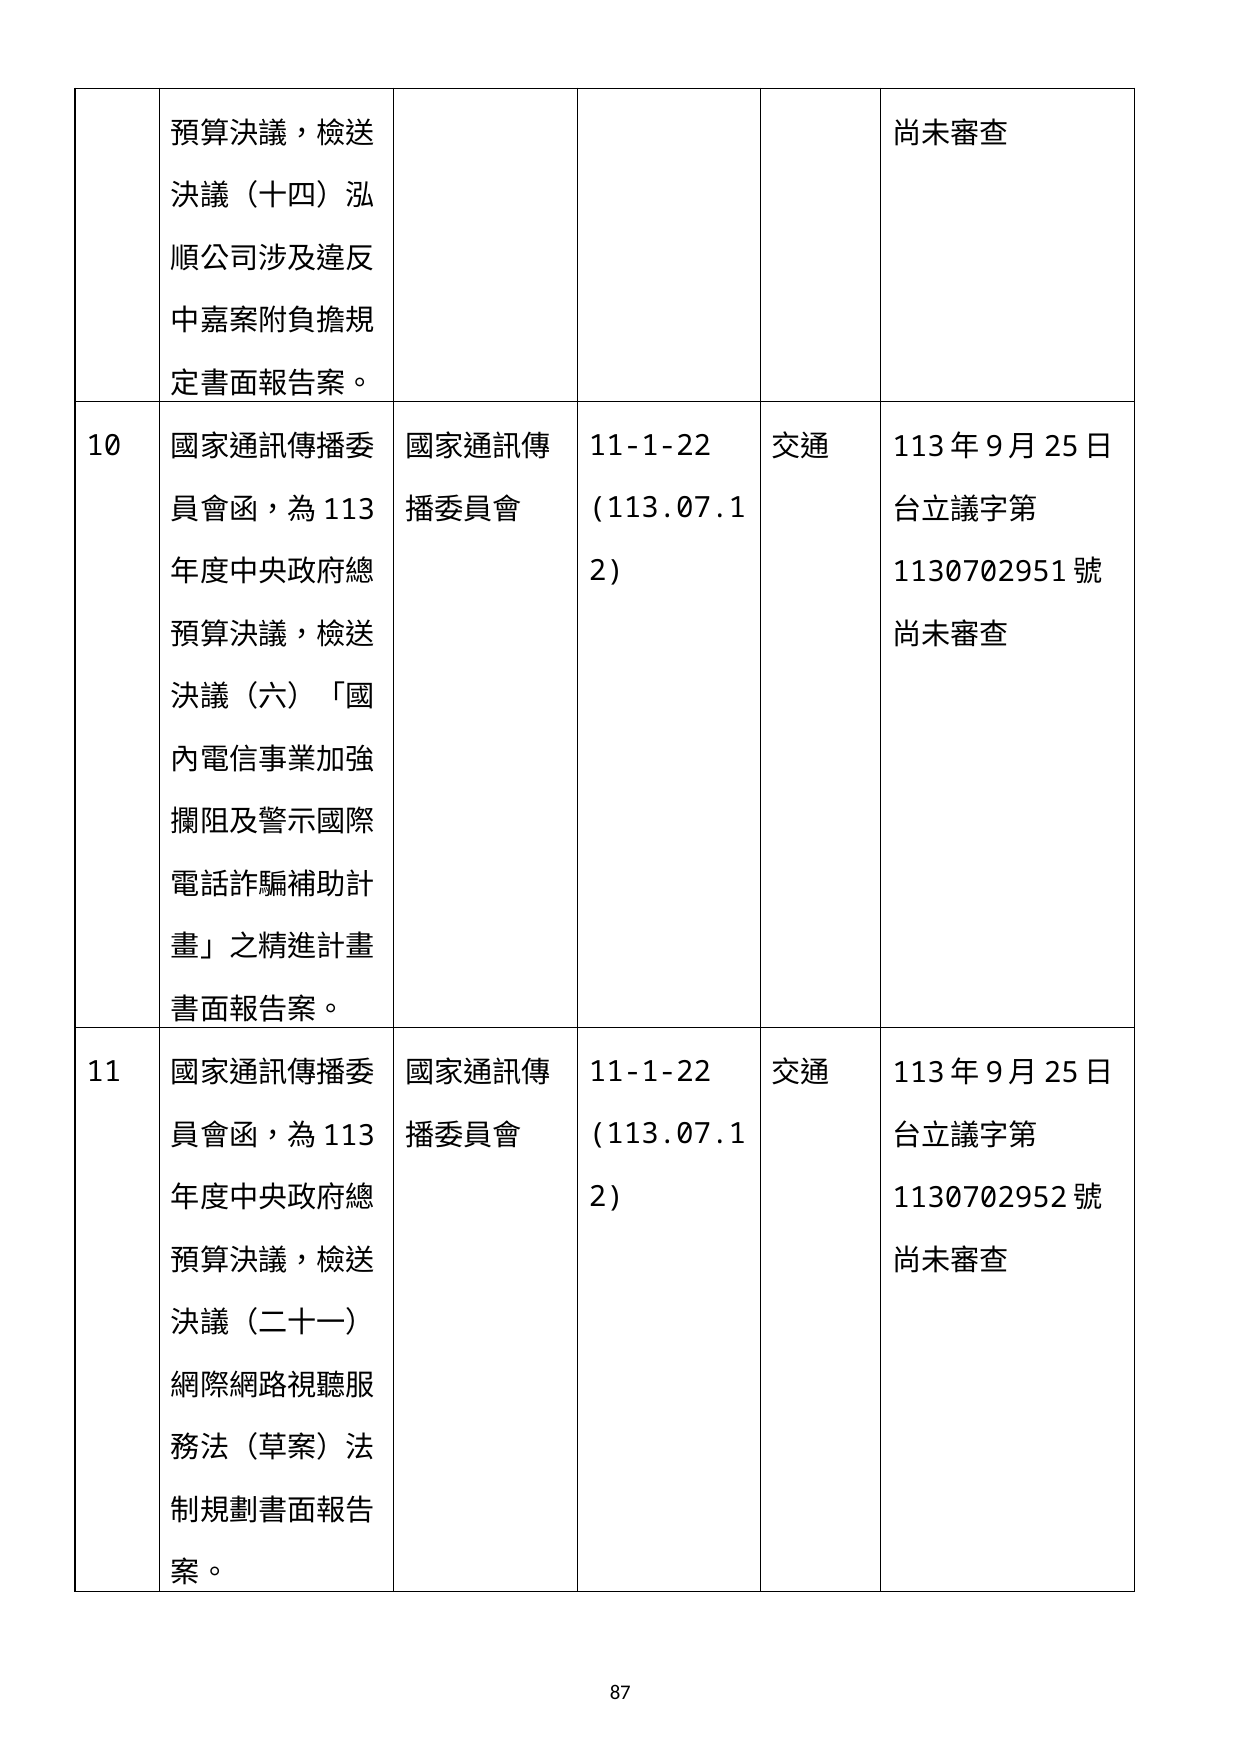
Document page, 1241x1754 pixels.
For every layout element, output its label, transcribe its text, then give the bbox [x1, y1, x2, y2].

table_cell [394, 89, 577, 401]
table_cell 預算決議，檢送決議（十四）泓順公司涉及違反中嘉案附負擔規定書面報告案。 [160, 89, 393, 401]
table_cell 113年9月25日 台立議字第1130702952號 尚未審查 [881, 1028, 1134, 1591]
table_cell [76, 89, 159, 401]
table_cell 11-1-22 (113.07.12) [578, 1028, 760, 1591]
table_cell 交通 [761, 402, 880, 1027]
table_cell [761, 89, 880, 401]
table_cell 113年9月25日 台立議字第1130702951號 尚未審查 [881, 402, 1134, 1027]
table_cell 10 [76, 402, 159, 1027]
table_cell 11 [76, 1028, 159, 1591]
table_cell [578, 89, 760, 401]
table_cell 國家通訊傳播委員會 [394, 1028, 577, 1591]
table_cell 國家通訊傳播委員會函，為113年度中央政府總預算決議，檢送決議（六）「國內電信事業加強攔阻及警示國際電話詐騙補助計畫」之精進計畫書面報告案。 [160, 402, 393, 1027]
table_cell 國家通訊傳播委員會函，為113年度中央政府總預算決議，檢送決議（二十一）網際網路視聽服務法（草案）法制規劃書面報告案。 [160, 1028, 393, 1591]
table_cell 國家通訊傳播委員會 [394, 402, 577, 1027]
table_cell 尚未審查 [881, 89, 1134, 401]
table_cell 11-1-22 (113.07.12) [578, 402, 760, 1027]
table_cell 交通 [761, 1028, 880, 1591]
